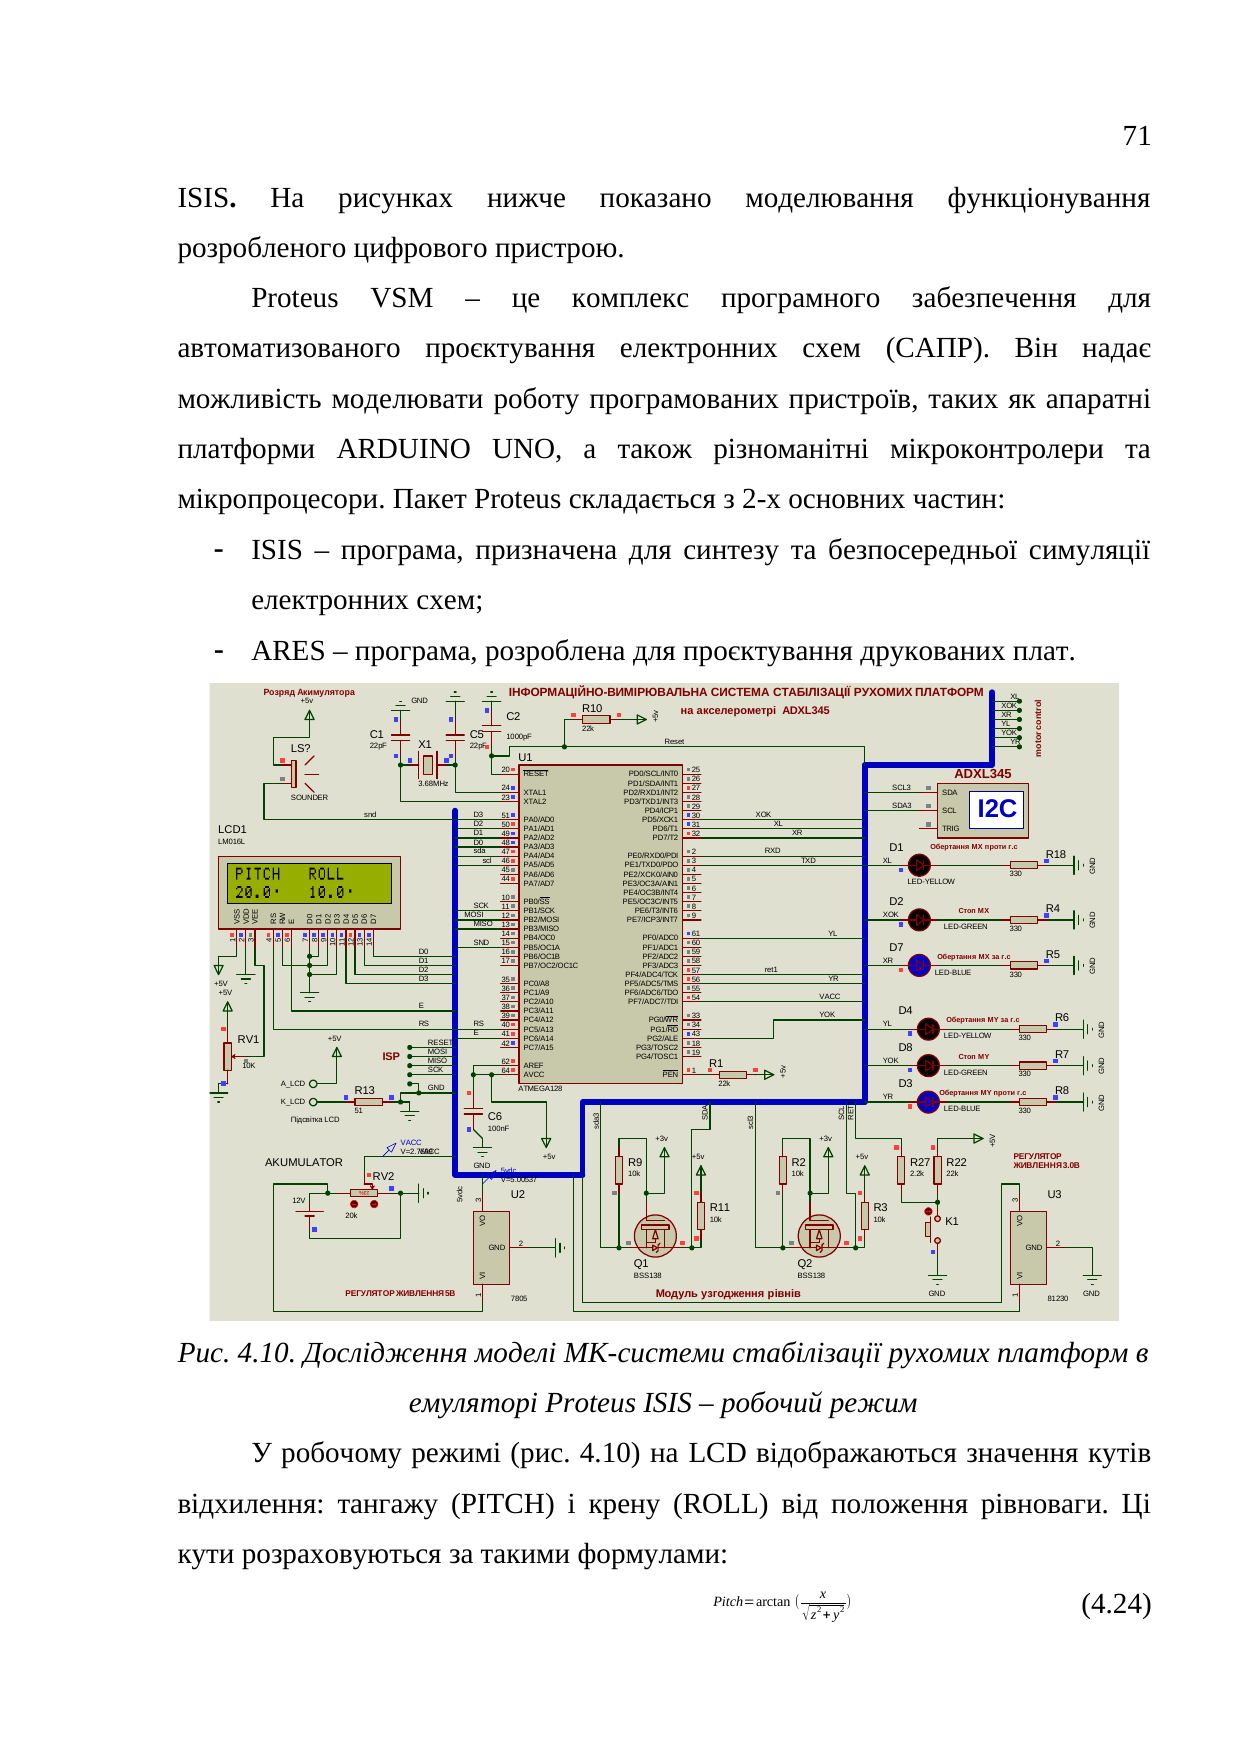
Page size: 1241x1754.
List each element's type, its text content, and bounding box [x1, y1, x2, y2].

text (4.24) [177, 1586, 1152, 1623]
text Рис. 4.10. Дослідження моделі МК-системи стабілізації рухомих платформ в емуляторі Proteus ISIS – робочий режим [177, 1335, 1152, 1419]
list ARES – програма, розроблена для проєктування друкованих плат. [214, 633, 1152, 666]
list ISIS – програма, призначена для синтезу та безпосередньої симуляції електронних схем; [213, 532, 1152, 616]
text ISIS. На рисунках нижче показано моделювання функціонування розробленого цифрового пристрою. [177, 180, 1152, 263]
text У робочому режимі (рис. 4.10) на LCD відображаються значення кутів відхилення: тангажу (PITCH) і крену (ROLL) від положення рівноваги. Ці кути розраховуються за такими формулами: [177, 1435, 1152, 1569]
text Proteus VSM – це комплекс програмного забезпечення для автоматизованого проєктування електронних схем (САПР). Він надає можливість моделювати роботу програмованих пристроїв, таких як апаратні платформи ARDUINO UNO, а також різноманітні мікроконтролери та мікропроцесори. Пакет Proteus складається з 2-х основних частин: [177, 280, 1152, 515]
